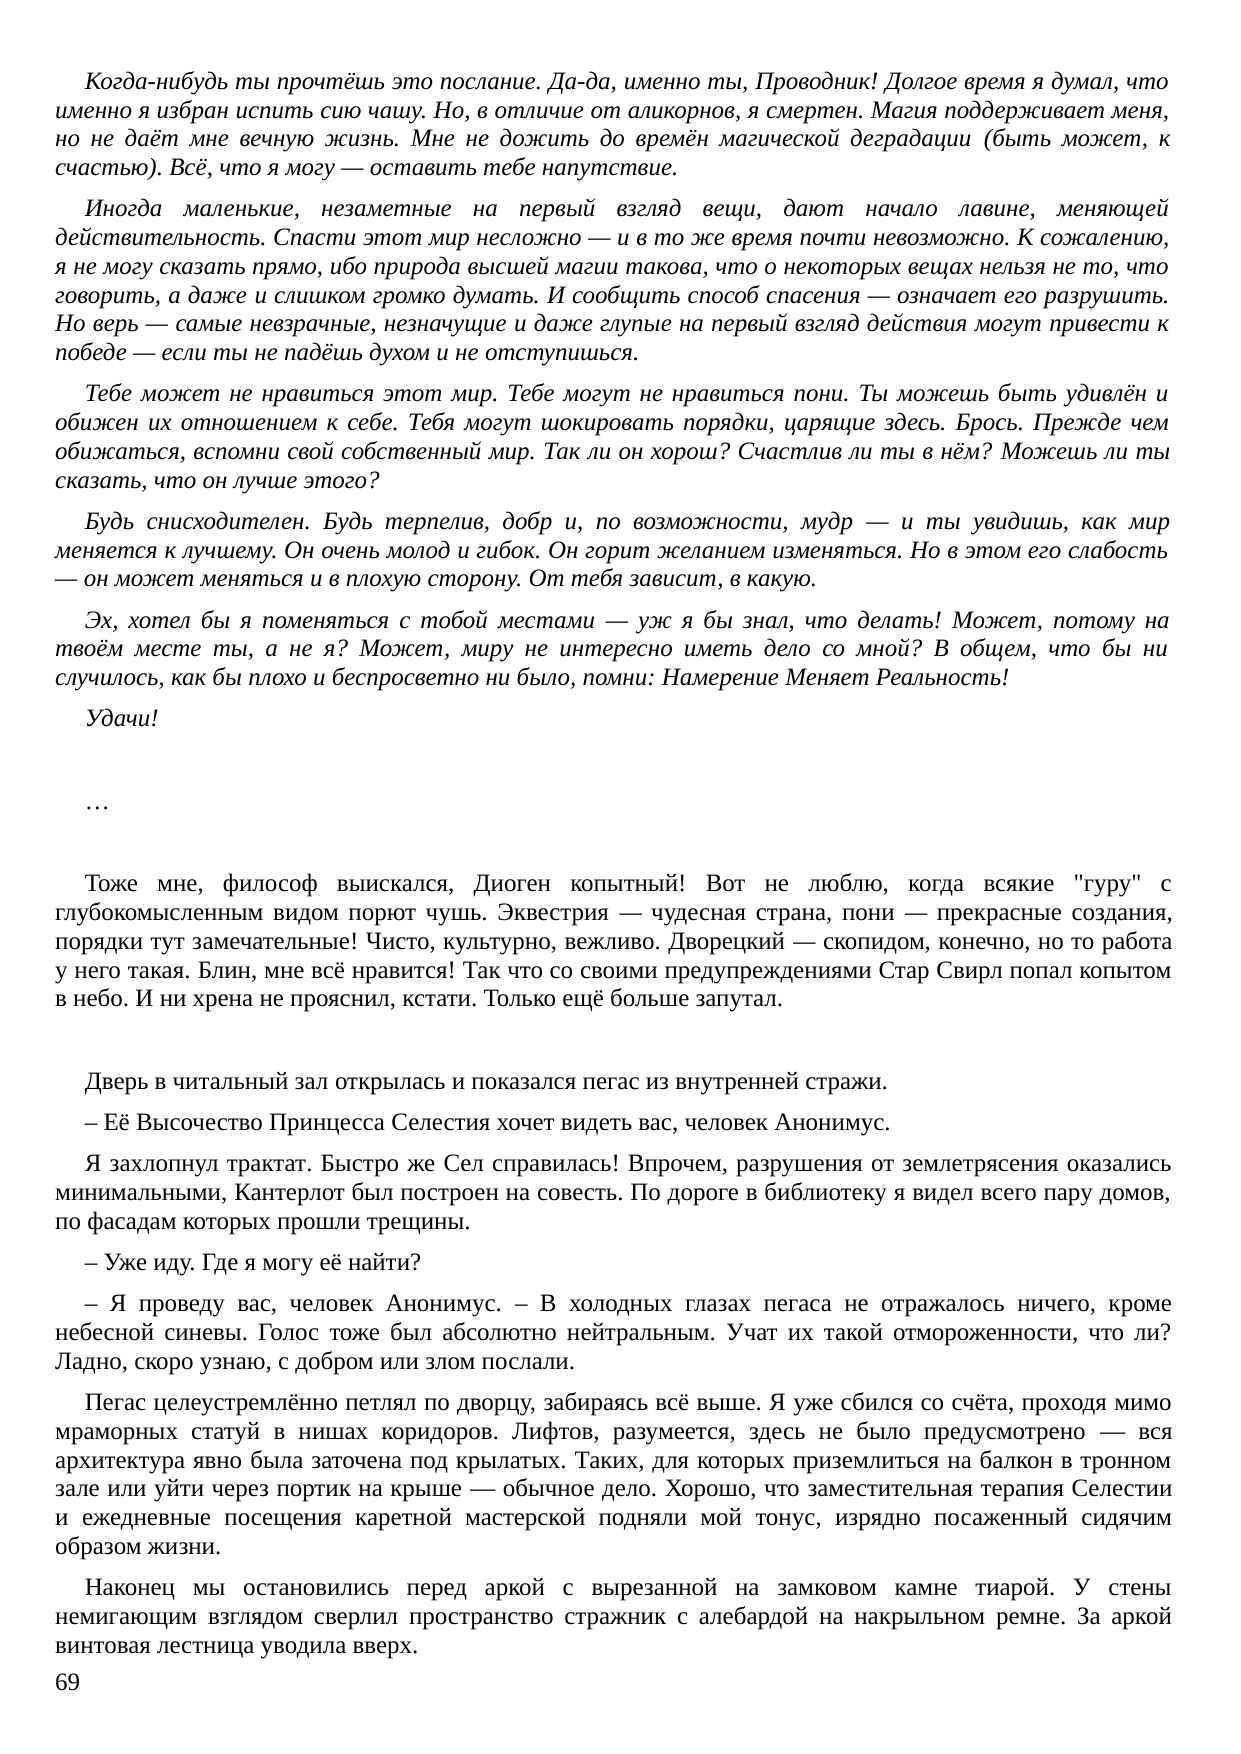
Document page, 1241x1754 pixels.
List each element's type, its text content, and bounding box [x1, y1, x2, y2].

text Тоже мне, философ выискался, Диоген копытный! Вот не люблю, когда всякие "гуру" с глубокомысленным видом порют чушь. Эквестрия — чудесная страна, пони — прекрасные создания, порядки тут замечательные! Чисто, культурно, вежливо. Дворецкий — скопидом, конечно, но то работа у него такая. Блин, мне всё нравится! Так что со своими предупреждениями Стар Свирл попал копытом в небо. И ни хрена не прояснил, кстати. Только ещё больше запутал. [55, 868, 1173, 1012]
text Будь снисходителен. Будь терпелив, добр и, по возможности, мудр — и ты увидишь, как мир меняется к лучшему. Он очень молод и гибок. Он горит желанием изменяться. Но в этом его слабость — он может меняться и в плохую сторону. От тебя зависит, в какую. [55, 506, 1173, 592]
text Дверь в читальный зал открылась и показался пегас из внутренней стражи. [55, 1066, 1173, 1095]
text – Её Высочество Принцесса Селестия хочет видеть вас, человек Анонимус. [55, 1107, 1173, 1136]
text Эх, хотел бы я поменяться с тобой местами — уж я бы знал, что делать! Может, потому на твоём месте ты, а не я? Может, миру не интересно иметь дело со мной? В общем, что бы ни случилось, как бы плохо и беспросветно ни было, помни: Намерение Меняет Реальность! [55, 605, 1173, 691]
text Когда-нибудь ты прочтёшь это послание. Да-да, именно ты, Проводник! Долгое время я думал, что именно я избран испить сию чашу. Но, в отличие от аликорнов, я смертен. Магия поддерживает меня, но не даёт мне вечную жизнь. Мне не дожить до времён магической деградации (быть может, к счастью). Всё, что я могу — оставить тебе напутствие. [55, 66, 1173, 181]
text Пегас целеустремлённо петлял по дворцу, забираясь всё выше. Я уже сбился со счёта, проходя мимо мраморных статуй в нишах коридоров. Лифтов, разумеется, здесь не было предусмотрено — вся архитектура явно была заточена под крылатых. Таких, для которых приземлиться на балкон в тронном зале или уйти через портик на крыше — обычное дело. Хорошо, что заместительная терапия Селестии и ежедневные посещения каретной мастерской подняли мой тонус, изрядно посаженный сидячим образом жизни. [55, 1387, 1173, 1560]
text Иногда маленькие, незаметные на первый взгляд вещи, дают начало лавине, меняющей действительность. Спасти этот мир несложно — и в то же время почти невозможно. К сожалению, я не могу сказать прямо, ибо природа высшей магии такова, что о некоторых вещах нельзя не то, что говорить, а даже и слишком громко думать. И сообщить способ спасения — означает его разрушить. Но верь — самые невзрачные, незначущие и даже глупые на первый взгляд действия могут привести к победе — если ты не падёшь духом и не отступишься. [55, 193, 1173, 366]
text … [55, 786, 1173, 815]
text – Уже иду. Где я могу её найти? [55, 1247, 1173, 1276]
text Удачи! [55, 703, 1173, 732]
text Наконец мы остановились перед аркой с вырезанной на замковом камне тиарой. У стены немигающим взглядом сверлил пространство стражник с алебардой на накрыльном ремне. За аркой винтовая лестница уводила вверх. [55, 1572, 1173, 1658]
text – Я проведу вас, человек Анонимус. – В холодных глазах пегаса не отражалось ничего, кроме небесной синевы. Голос тоже был абсолютно нейтральным. Учат их такой отмороженности, что ли? Ладно, скоро узнаю, с добром или злом послали. [55, 1288, 1173, 1375]
text Я захлопнул трактат. Быстро же Сел справилась! Впрочем, разрушения от землетрясения оказались минимальными, Кантерлот был построен на совесть. По дороге в библиотеку я видел всего пару домов, по фасадам которых прошли трещины. [55, 1148, 1173, 1235]
text Тебе может не нравиться этот мир. Тебе могут не нравиться пони. Ты можешь быть удивлён и обижен их отношением к себе. Тебя могут шокировать порядки, царящие здесь. Брось. Прежде чем обижаться, вспомни свой собственный мир. Так ли он хорош? Счастлив ли ты в нём? Можешь ли ты сказать, что он лучше этого? [55, 378, 1173, 493]
